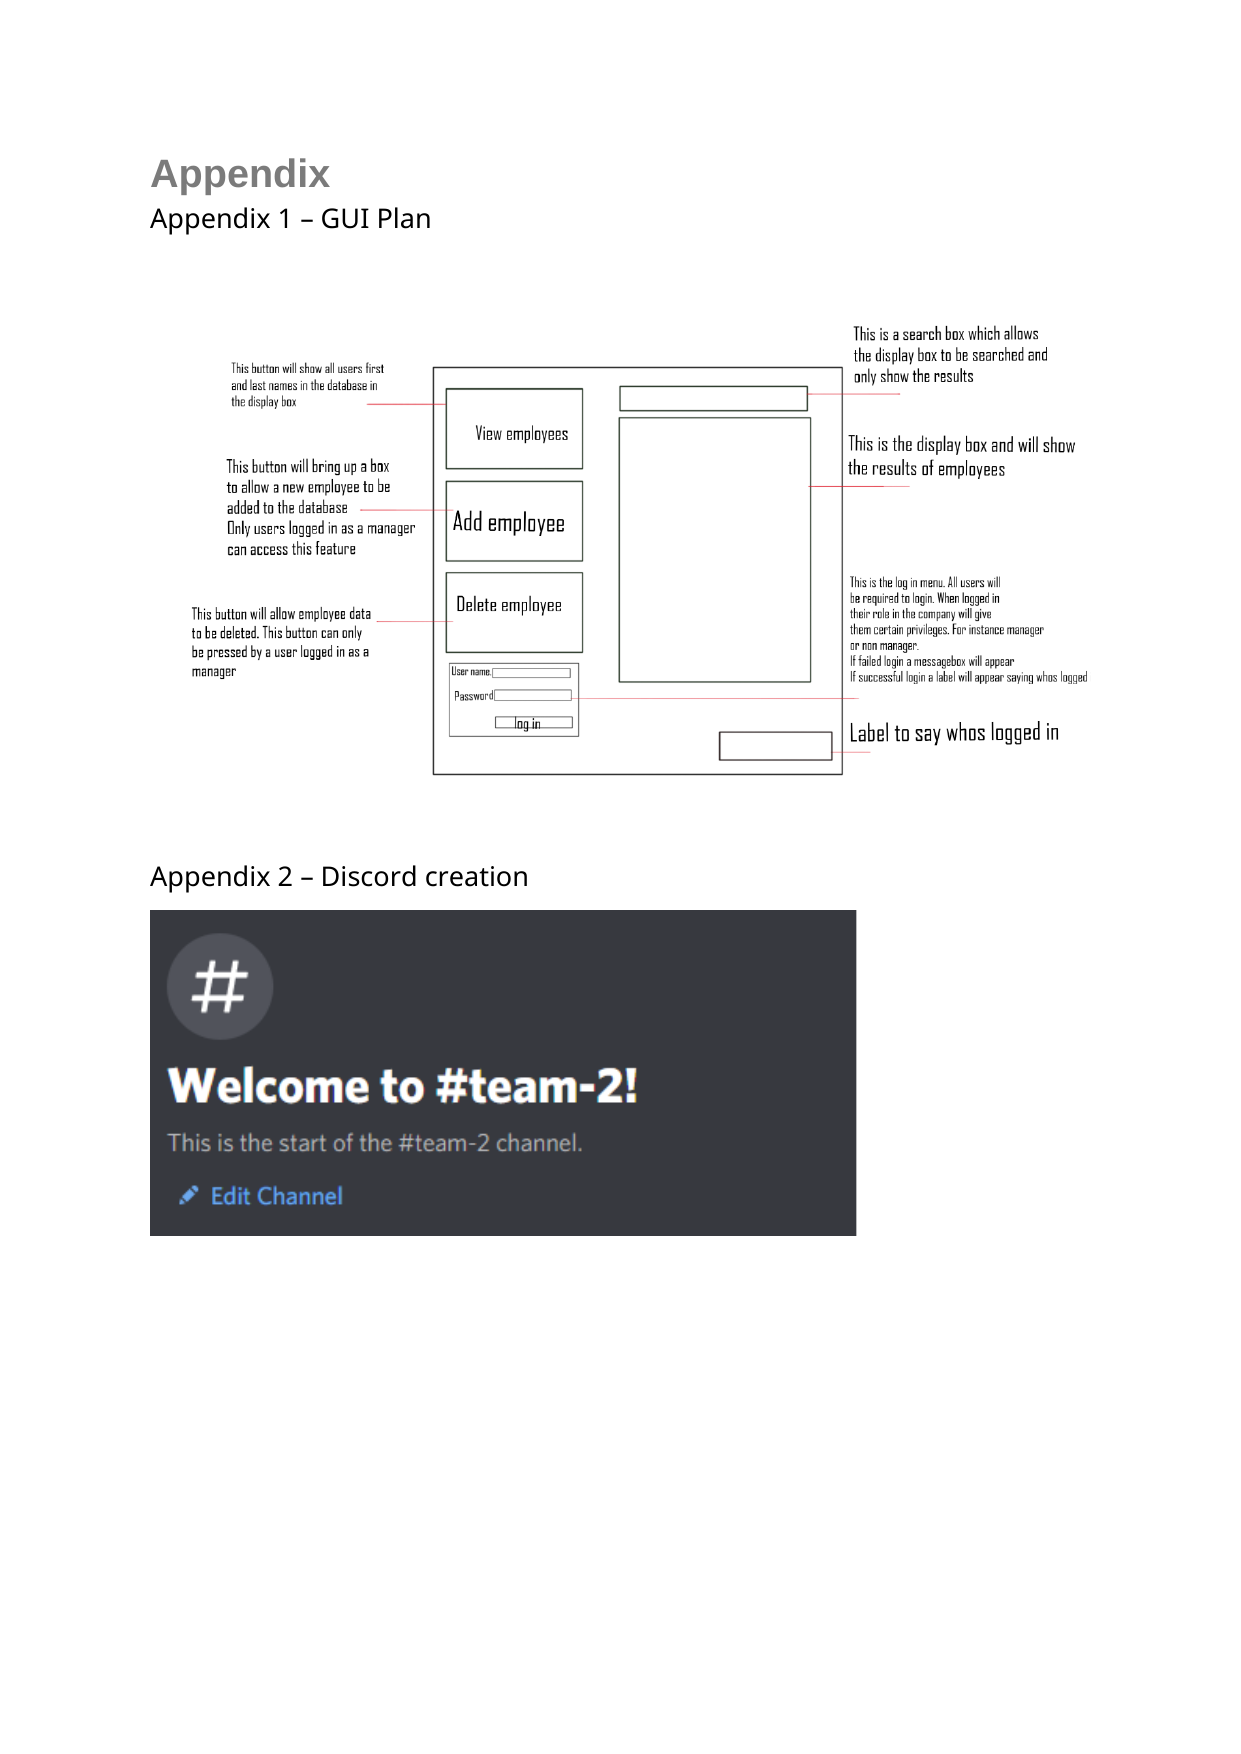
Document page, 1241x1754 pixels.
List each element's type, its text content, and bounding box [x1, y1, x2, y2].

subtitle Appendix [150, 150, 1090, 196]
subtitle Appendix 2 – Discord creation [150, 857, 1090, 894]
subtitle Appendix 1 – GUI Plan [150, 200, 1090, 237]
